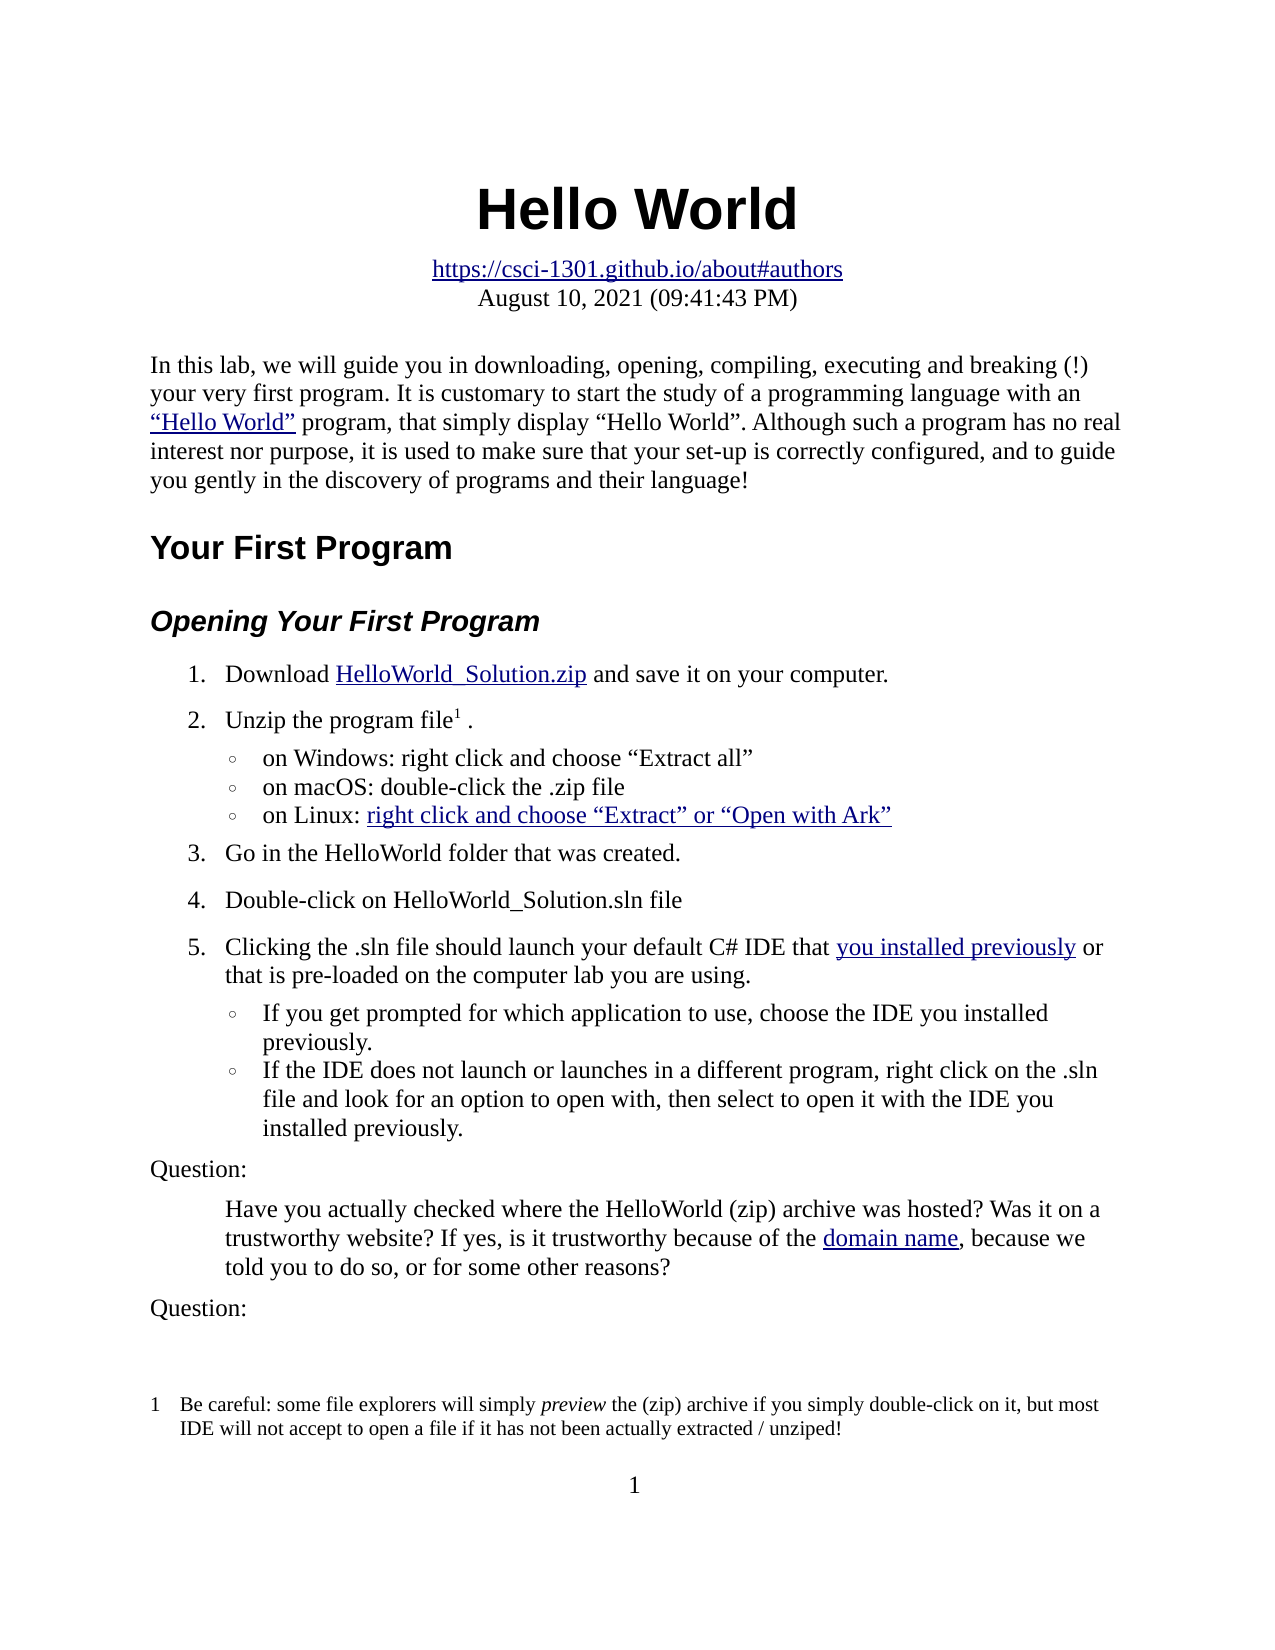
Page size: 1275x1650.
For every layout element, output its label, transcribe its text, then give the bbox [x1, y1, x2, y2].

list on Linux: right click and choose “Extract” or “Open with Ark” [225, 801, 1125, 829]
text Question: [150, 1154, 1125, 1182]
list Clicking the .sln file should launch your default C# IDE that you installed previously or that is pre-loaded on the computer lab you are using. [187, 932, 1125, 989]
title Hello World [150, 175, 1125, 242]
list Unzip the program file . [187, 705, 1125, 734]
list If the IDE does not launch or launches in a different program, right click on the .sln file and look for an option to open with, then select to open it with the IDE you installed previously. [225, 1056, 1125, 1142]
list on Windows: right click and choose “Extract all” [225, 743, 1125, 772]
text August 10, 2021 (09:41:43 PM) [150, 283, 1125, 312]
text Have you actually checked where the HelloWorld (zip) archive was hosted? Was it on a trustworthy website? If yes, is it trustworthy because of the domain name, because we told you to do so, or for some other reasons? [225, 1194, 1125, 1281]
subtitle Your First Program [150, 527, 1125, 566]
text In this lab, we will guide you in downloading, opening, compiling, executing and breaking (!) your very first program. It is customary to start the study of a programming language with an “Hello World” program, that simply display “Hello World”. Although such a program has no real interest nor purpose, it is used to make sure that your set-up is correctly configured, and to guide you gently in the discovery of programs and their language! [150, 350, 1125, 493]
text Question: [150, 1293, 1125, 1321]
list Double-click on HelloWorld_Solution.sln file [187, 885, 1125, 914]
subtitle Opening Your First Program [150, 604, 1125, 637]
list Be careful: some file explorers will simply preview the (zip) archive if you simply double-click on it, but most IDE will not accept to open a file if it has not been actually extracted / unziped! [150, 1392, 1125, 1440]
list Go in the HelloWorld folder that was created. [187, 838, 1125, 867]
list on macOS: double-click the .zip file [225, 772, 1125, 801]
list If you get prompted for which application to use, choose the IDE you installed previously. [225, 998, 1125, 1056]
text https://csci-1301.github.io/about#authors [150, 254, 1125, 283]
list Download HelloWorld_Solution.zip and save it on your computer. [187, 659, 1125, 687]
